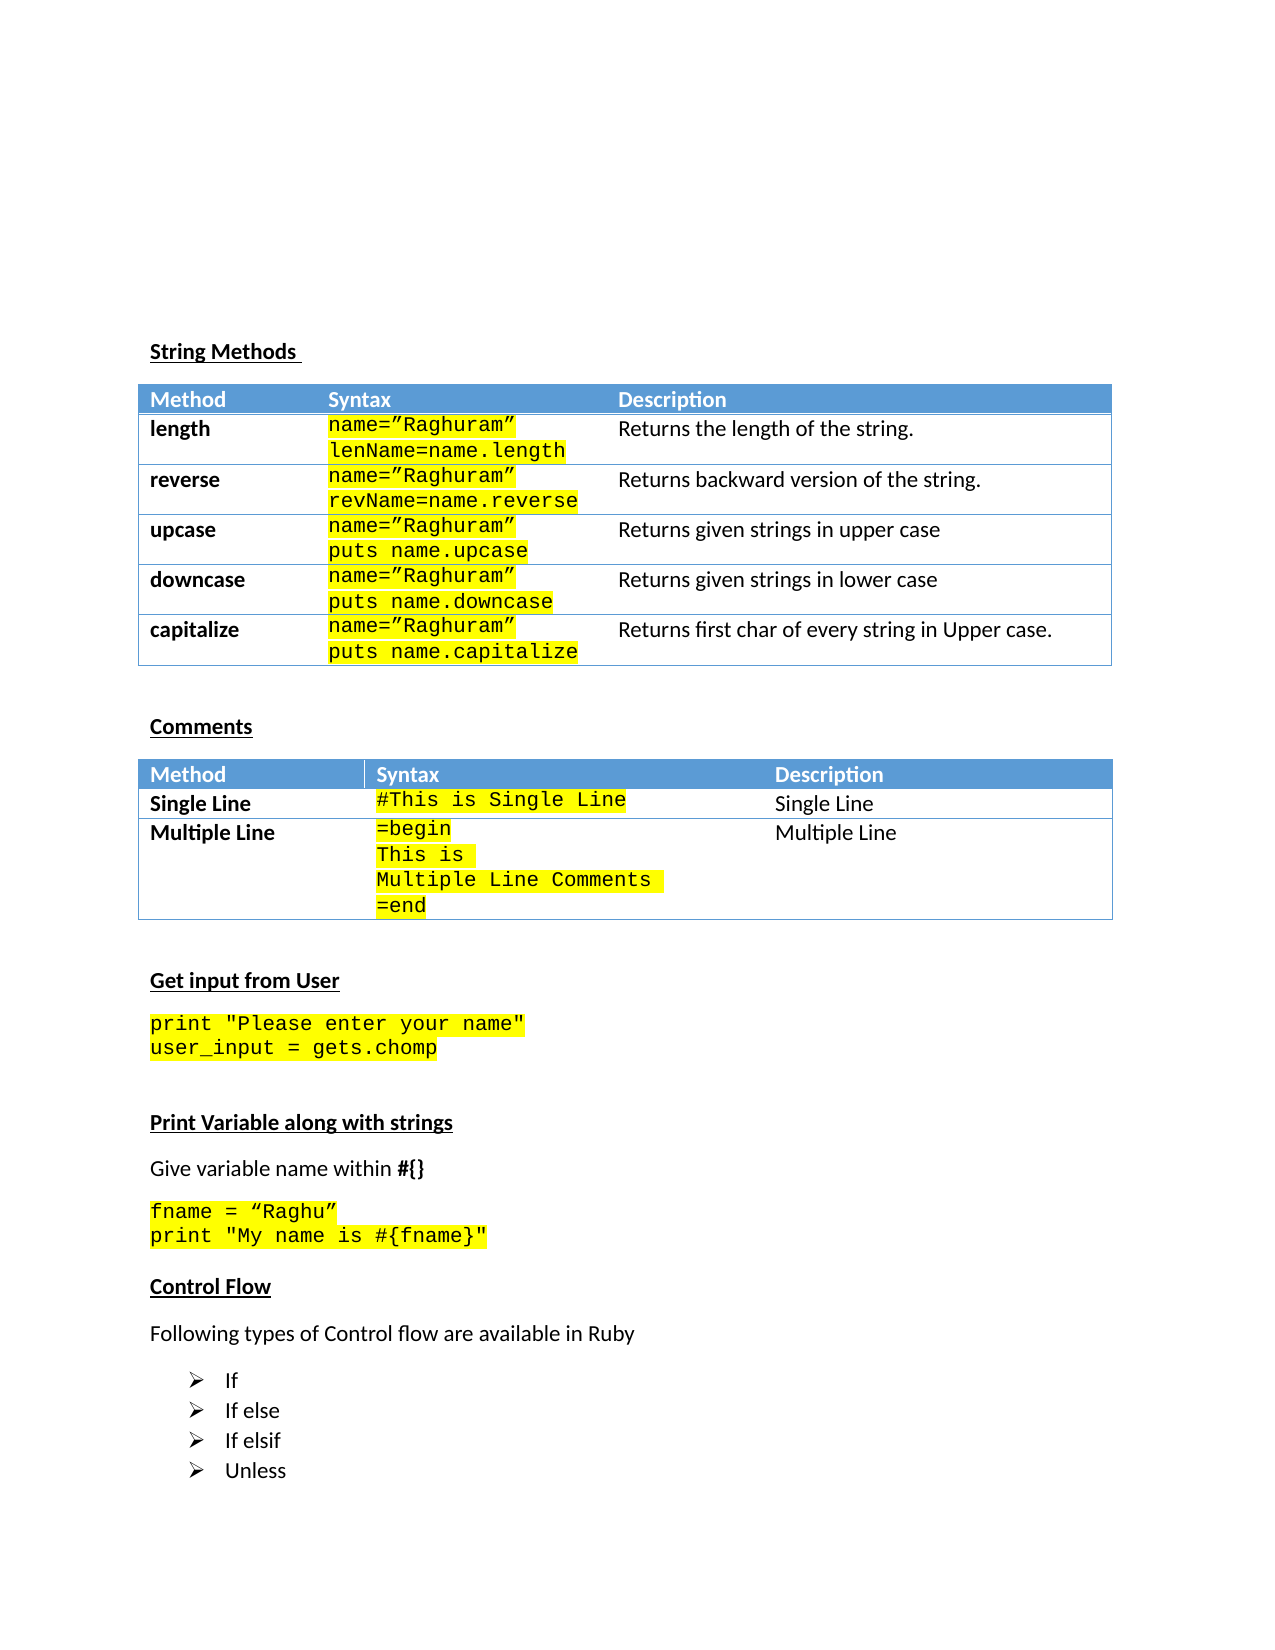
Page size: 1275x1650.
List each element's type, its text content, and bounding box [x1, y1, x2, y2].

text Get input from User [150, 967, 1125, 994]
table_cell Single Line [763, 789, 1112, 817]
table_cell length [139, 415, 316, 464]
table_header Syntax [316, 385, 606, 413]
table_cell Returns the length of the string. [606, 415, 1111, 464]
list If else [187, 1396, 1125, 1424]
table_header Description [763, 760, 1112, 788]
text Give variable name within #{} [150, 1154, 1125, 1182]
table_cell #This is Single Line [365, 789, 763, 817]
text user_input = gets.chomp [150, 1037, 1125, 1061]
table_cell capitalize [139, 615, 316, 664]
list Unless [187, 1457, 1125, 1485]
text fname = “Raghu” [150, 1201, 1125, 1225]
table_cell Multiple Line [139, 819, 364, 919]
list If elsif [187, 1426, 1125, 1454]
text Control Flow [150, 1272, 1125, 1300]
table_cell name=”Raghuram” lenName=name.length [316, 415, 606, 464]
text print "My name is #{fname}" [150, 1225, 1125, 1249]
table_header Description [606, 385, 1111, 413]
table_cell reverse [139, 465, 316, 514]
table_cell Returns first char of every string in Upper case. [606, 615, 1111, 664]
text Following types of Control flow are available in Ruby [150, 1319, 1125, 1347]
table_header Method [139, 760, 364, 788]
text print "Please enter your name" [150, 1013, 1125, 1037]
table_cell downcase [139, 565, 316, 614]
table_header Method [139, 385, 316, 413]
table_cell upcase [139, 515, 316, 564]
table_cell =begin This is Multiple Line Comments =end [365, 819, 763, 919]
text Print Variable along with strings [150, 1108, 1125, 1136]
table_cell name=”Raghuram” puts name.capitalize [316, 615, 606, 664]
list If [187, 1366, 1125, 1394]
table_cell name=”Raghuram” puts name.downcase [316, 565, 606, 614]
table_cell Returns given strings in upper case [606, 515, 1111, 564]
table_cell Single Line [139, 789, 364, 817]
table_cell name=”Raghuram” revName=name.reverse [316, 465, 606, 514]
table_header Syntax [365, 760, 763, 788]
text String Methods [150, 337, 1125, 366]
table_cell Multiple Line [763, 819, 1112, 919]
table_cell Returns backward version of the string. [606, 465, 1111, 514]
table_cell name=”Raghuram” puts name.upcase [316, 515, 606, 564]
text Comments [150, 712, 1125, 740]
table_cell Returns given strings in lower case [606, 565, 1111, 614]
